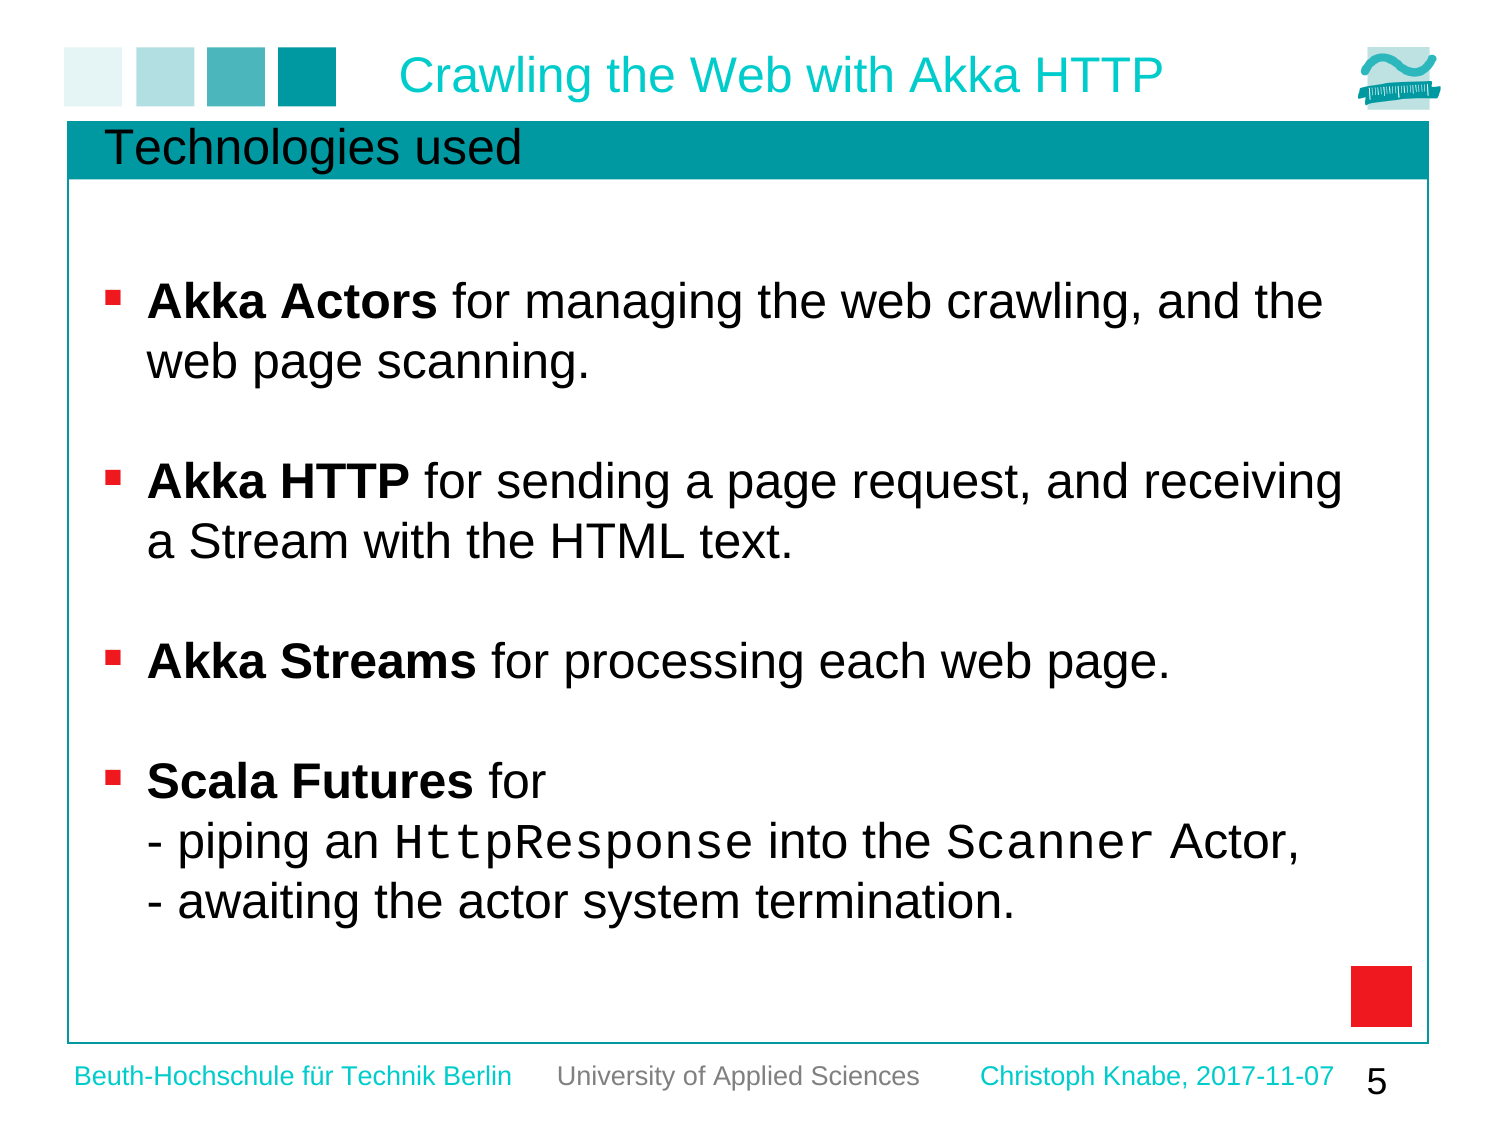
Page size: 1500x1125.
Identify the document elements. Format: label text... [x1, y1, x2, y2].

text_box Akka Actors for managing the web crawling, and the web page scanning. Akka HTTP for sending a page request, and receiving a Stream with the HTML text. Akka Streams for processing each web page. Scala Futures for - piping an HttpResponse into the Scanner Actor, - awaiting the actor system termination. [90, 261, 1397, 997]
text_box Technologies used [89, 106, 976, 182]
picture [1358, 47, 1441, 110]
